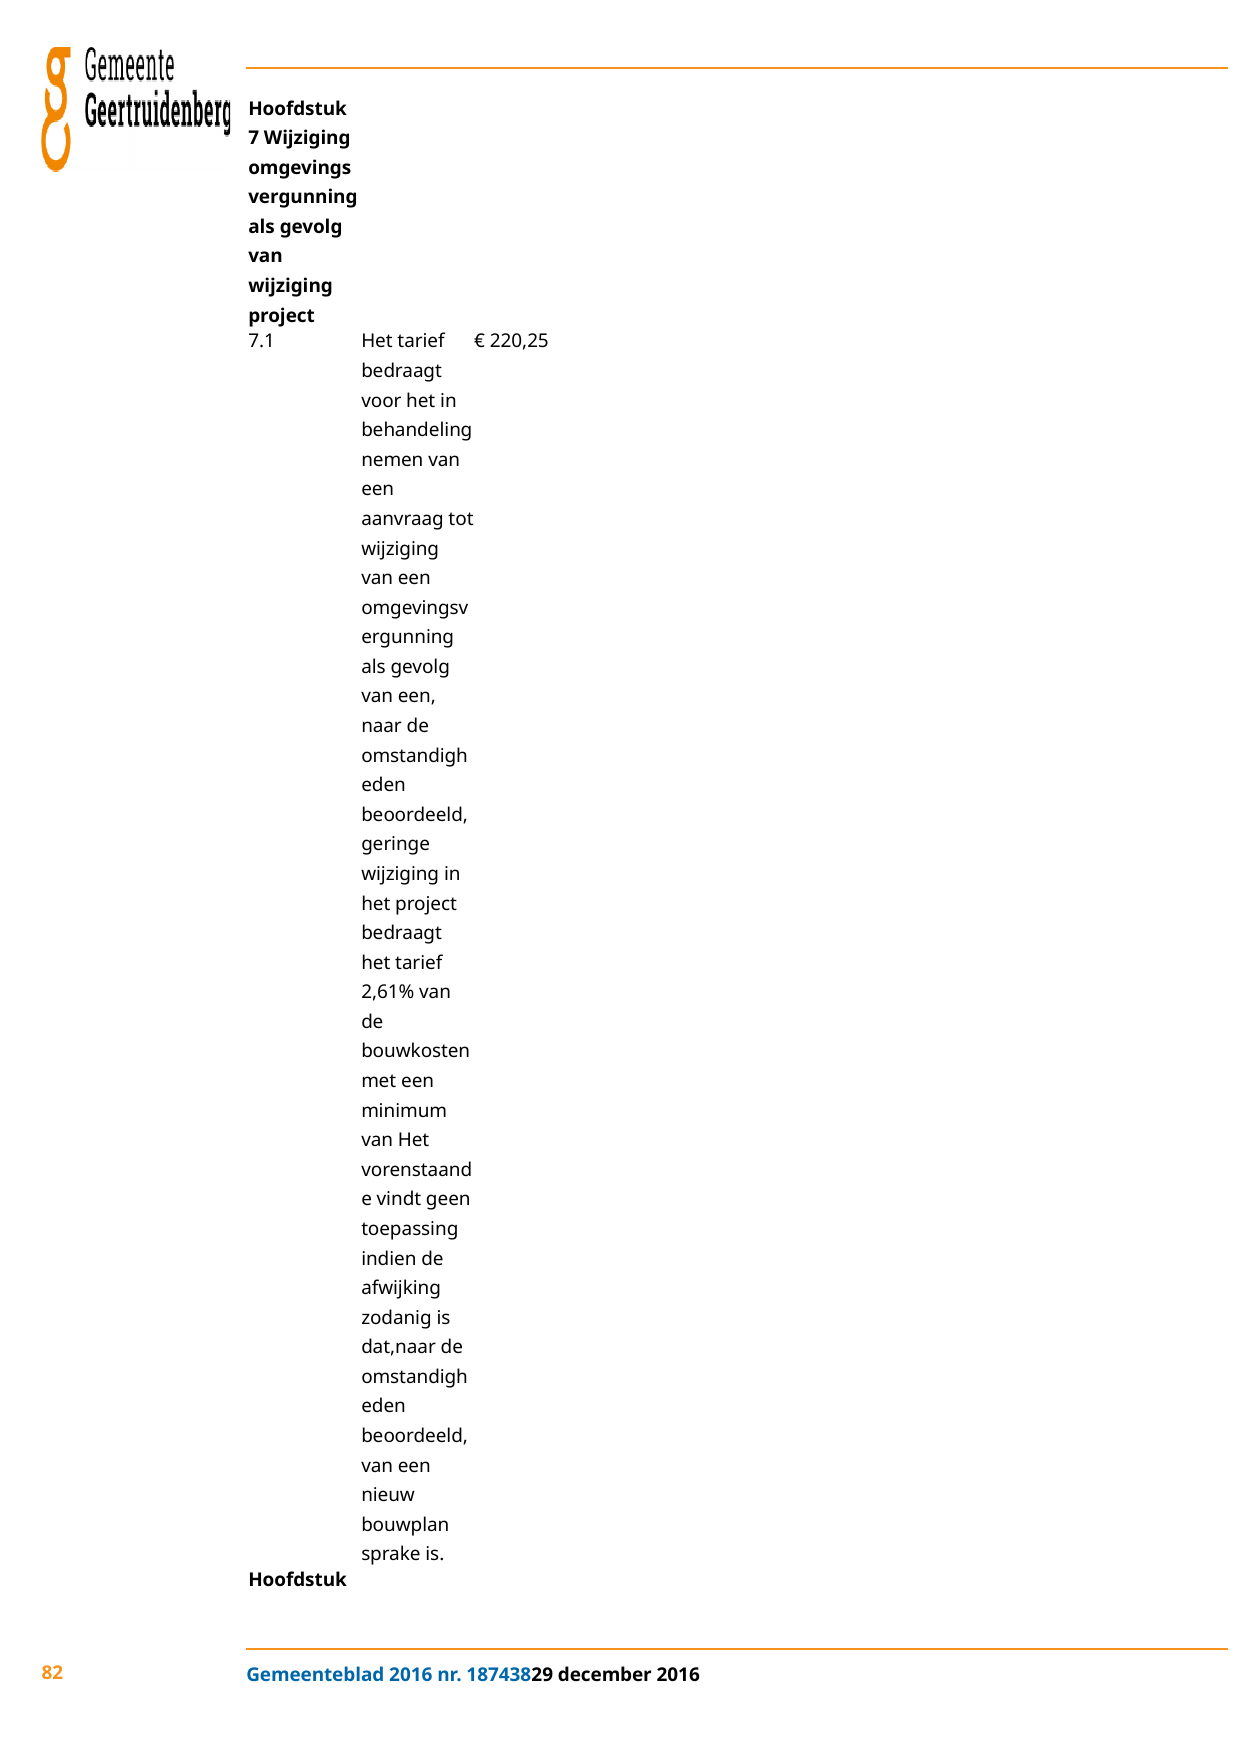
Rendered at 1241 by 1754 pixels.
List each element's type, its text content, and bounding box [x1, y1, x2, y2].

table_cell Hoofdstuk 7 Wijziging omgevingsvergunning als gevolg van wijziging project [248, 95, 361, 328]
table_cell [587, 328, 700, 1566]
table_cell € 220,25 [474, 328, 587, 1566]
table_cell Hoofdstuk [248, 1566, 361, 1592]
table_cell Het tarief bedraagt voor het in behandeling nemen van een aanvraag tot wijziging van een omgevingsvergunning als gevolg van een, naar de omstandigheden beoordeeld, geringe wijziging in het project bedraagt het tarief 2,61% van de bouwkosten met een minimum van Het vorenstaande vindt geen toepassing indien de afwijking zodanig is dat,naar de omstandigheden beoordeeld, van een nieuw bouwplan sprake is. [361, 328, 474, 1566]
picture [41, 47, 231, 172]
table_cell 7.1 [248, 328, 361, 1566]
